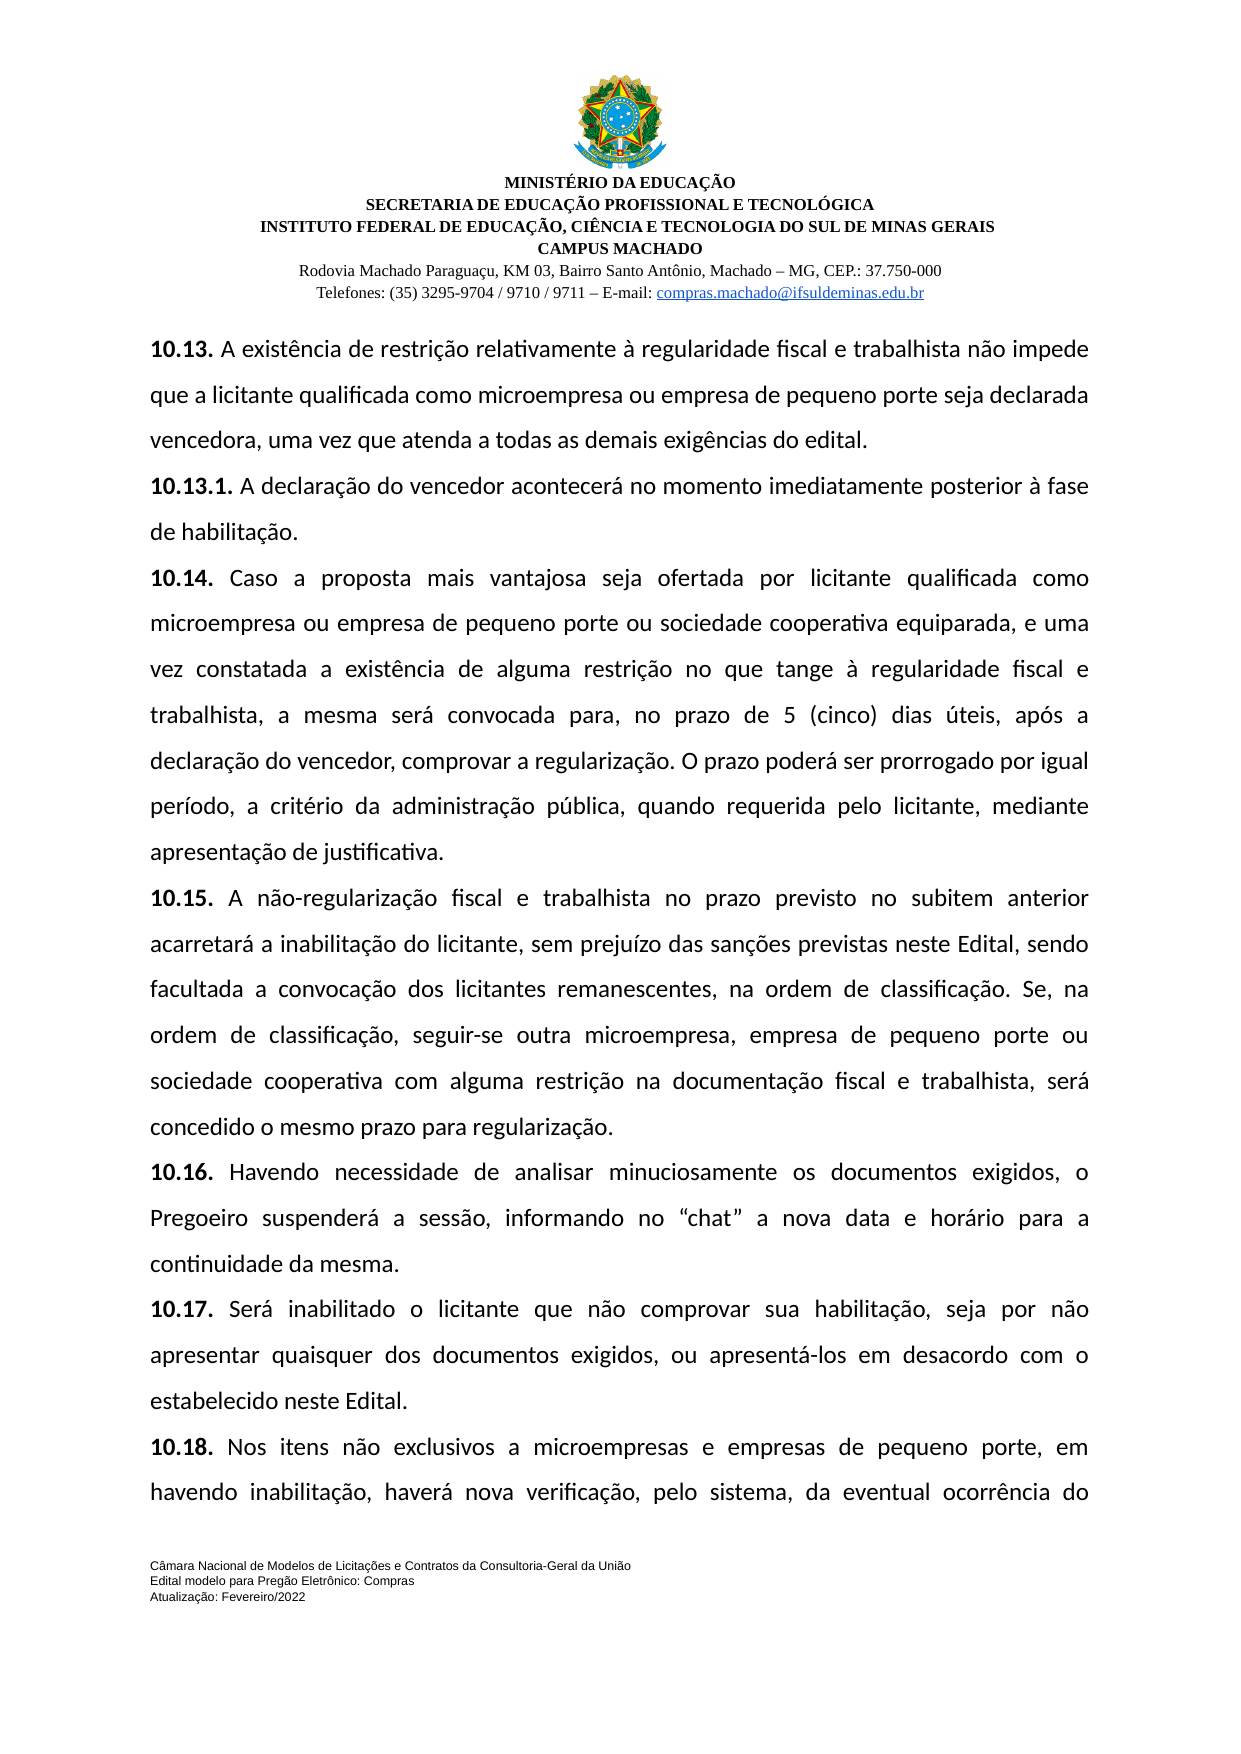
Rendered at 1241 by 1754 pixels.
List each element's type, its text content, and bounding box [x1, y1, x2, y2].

text 10.14. Caso a proposta mais vantajosa seja ofertada por licitante qualificada como microempresa ou empresa de pequeno porte ou sociedade cooperativa equiparada, e uma vez constatada a existência de alguma restrição no que tange à regularidade fiscal e trabalhista, a mesma será convocada para, no prazo de 5 (cinco) dias úteis, após a declaração do vencedor, comprovar a regularização. O prazo poderá ser prorrogado por igual período, a critério da administração pública, quando requerida pelo licitante, mediante apresentação de justificativa. [150, 562, 1090, 867]
picture [573, 75, 667, 169]
list 10.17. Será inabilitado o licitante que não comprovar sua habilitação, seja por não apresentar quaisquer dos documentos exigidos, ou apresentá-los em desacordo com o estabelecido neste Edital. [150, 1293, 1090, 1416]
list 10.18. Nos itens não exclusivos a microempresas e empresas de pequeno porte, em havendo inabilitação, haverá nova verificação, pelo sistema, da eventual ocorrência do [150, 1431, 1090, 1507]
list 10.16. Havendo necessidade de analisar minuciosamente os documentos exigidos, o Pregoeiro suspenderá a sessão, informando no “chat” a nova data e horário para a continuidade da mesma. [150, 1156, 1090, 1278]
picture [613, 164, 628, 169]
list 10.13.1. A declaração do vencedor acontecerá no momento imediatamente posterior à fase de habilitação. [150, 470, 1090, 547]
list 10.13. A existência de restrição relativamente à regularidade fiscal e trabalhista não impede que a licitante qualificada como microempresa ou empresa de pequeno porte seja declarada vencedora, uma vez que atenda a todas as demais exigências do edital. [150, 333, 1090, 455]
picture [639, 150, 650, 156]
list 10.15. A não-regularização fiscal e trabalhista no prazo previsto no subitem anterior acarretará a inabilitação do licitante, sem prejuízo das sanções previstas neste Edital, sendo facultada a convocação dos licitantes remanescentes, na ordem de classificação. Se, na ordem de classificação, seguir-se outra microempresa, empresa de pequeno porte ou sociedade cooperativa com alguma restrição na documentação fiscal e trabalhista, será concedido o mesmo prazo para regularização. [150, 882, 1090, 1141]
